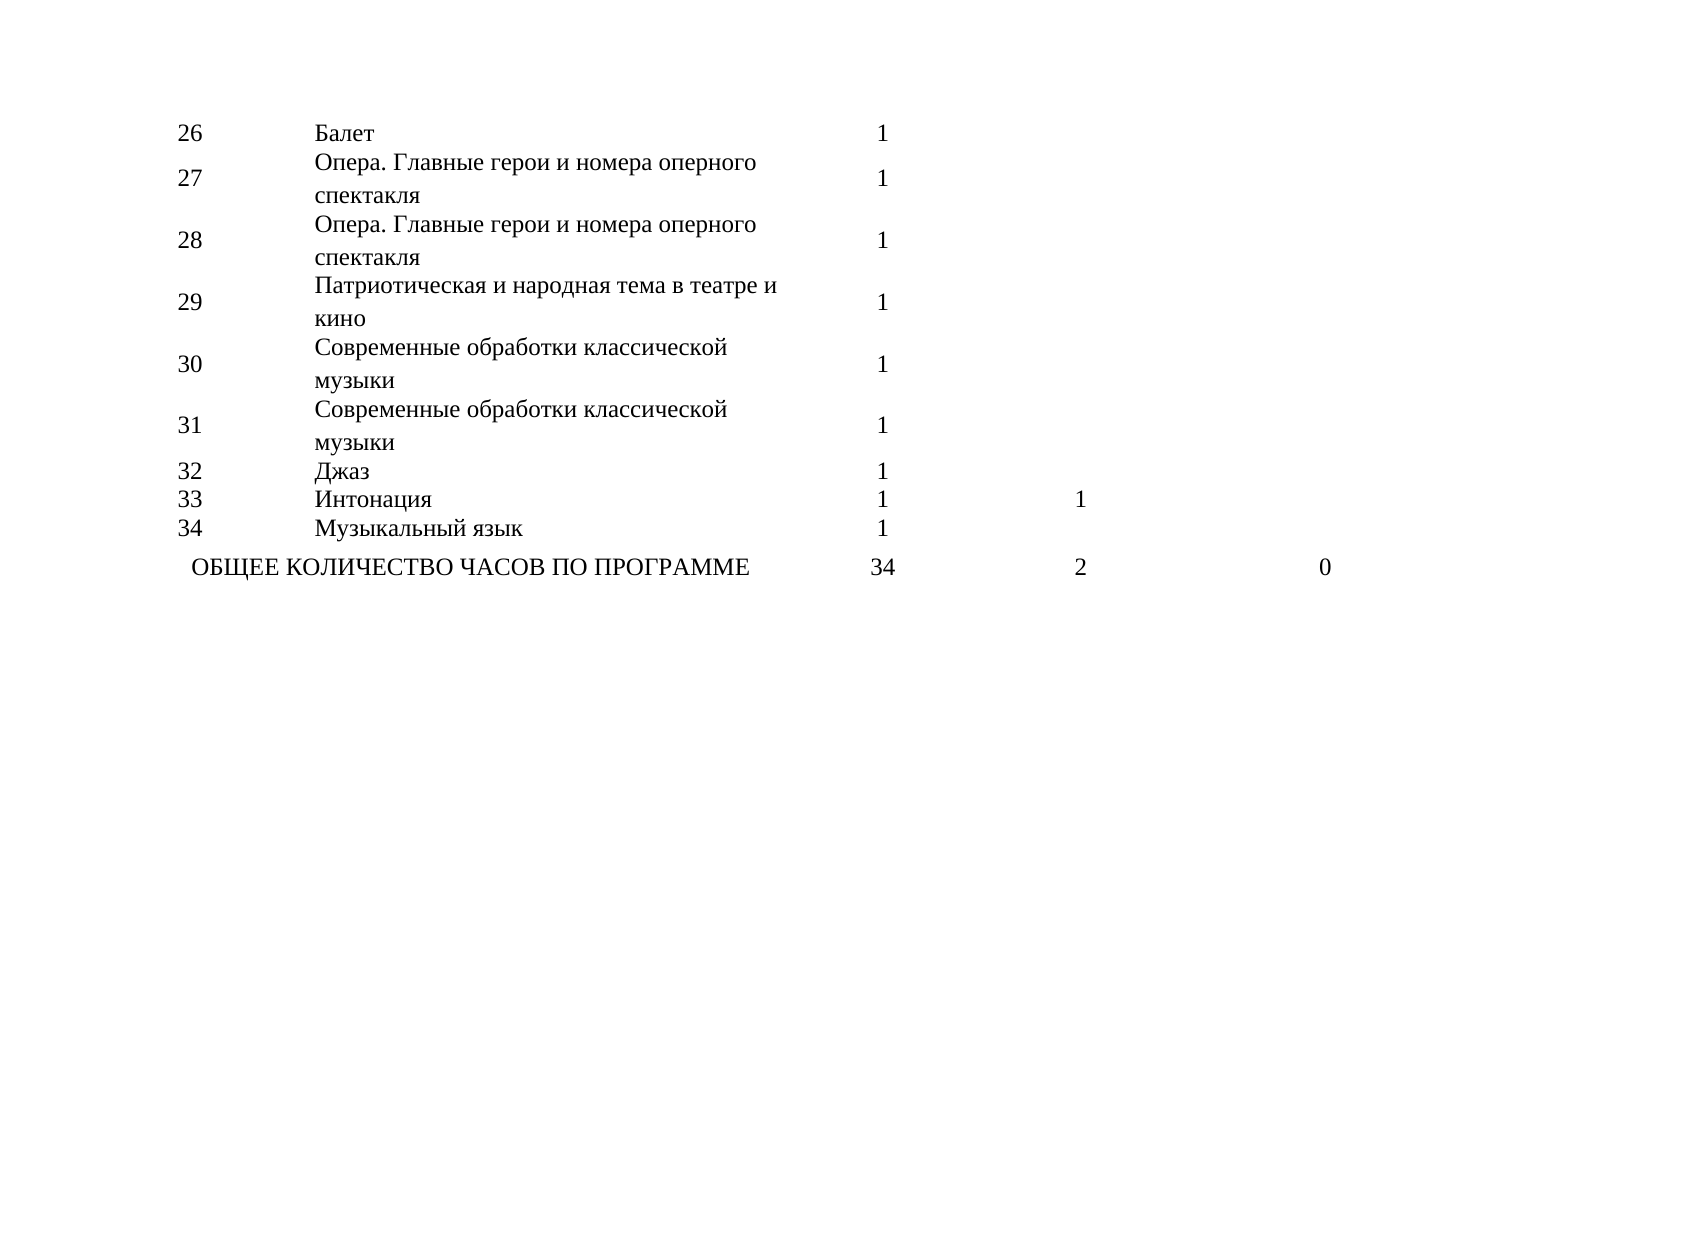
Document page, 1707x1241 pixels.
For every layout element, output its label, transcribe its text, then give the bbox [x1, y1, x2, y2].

table_cell 34 [166, 513, 289, 542]
table_cell [1443, 394, 1628, 456]
table_cell 26 [166, 118, 289, 147]
table_cell 33 [166, 485, 289, 513]
table_cell 1 [798, 332, 953, 394]
table_cell 31 [166, 394, 289, 456]
table_cell 34 [798, 542, 953, 591]
table_cell [1443, 332, 1628, 394]
table_cell Опера. Главные герои и номера оперного спектакля [289, 147, 798, 209]
table_cell Современные обработки классической музыки [289, 332, 798, 394]
table_cell 2 [954, 542, 1193, 591]
table_cell [1443, 147, 1628, 209]
table_cell [1194, 118, 1443, 147]
table_cell [954, 394, 1193, 456]
table_cell 1 [798, 209, 953, 270]
table_cell [1194, 513, 1443, 542]
table_cell [954, 270, 1193, 332]
table_cell [1443, 118, 1628, 147]
table_cell [954, 332, 1193, 394]
table_cell [954, 513, 1193, 542]
table_cell [1194, 209, 1443, 270]
table_cell [1443, 542, 1628, 591]
table_cell [1194, 270, 1443, 332]
table_cell 29 [166, 270, 289, 332]
table_cell 1 [798, 394, 953, 456]
table_cell [1443, 513, 1628, 542]
table_cell Интонация [289, 485, 798, 513]
table_cell [1443, 456, 1628, 484]
table_cell 0 [1194, 542, 1443, 591]
table_cell Джаз [289, 456, 798, 484]
table_cell Современные обработки классической музыки [289, 394, 798, 456]
table_cell [1443, 270, 1628, 332]
table_cell 30 [166, 332, 289, 394]
table_cell [1194, 394, 1443, 456]
table_cell 27 [166, 147, 289, 209]
table_cell 1 [798, 456, 953, 484]
table_cell [1194, 332, 1443, 394]
table_cell [1443, 485, 1628, 513]
table_cell 1 [954, 485, 1193, 513]
table_cell Патриотическая и народная тема в театре и кино [289, 270, 798, 332]
table_cell [954, 456, 1193, 484]
table_cell [1194, 147, 1443, 209]
table_cell [954, 118, 1193, 147]
table_cell 32 [166, 456, 289, 484]
table_cell Музыкальный язык [289, 513, 798, 542]
table_cell [1194, 485, 1443, 513]
table_cell [954, 147, 1193, 209]
table_cell 1 [798, 270, 953, 332]
table_cell [1443, 209, 1628, 270]
table_cell 1 [798, 118, 953, 147]
table_cell 1 [798, 147, 953, 209]
table_cell Балет [289, 118, 798, 147]
table_cell [954, 209, 1193, 270]
table_cell ОБЩЕЕ КОЛИЧЕСТВО ЧАСОВ ПО ПРОГРАММЕ [166, 542, 798, 591]
table_cell [1194, 456, 1443, 484]
table_cell 1 [798, 485, 953, 513]
table_cell 1 [798, 513, 953, 542]
table_cell 28 [166, 209, 289, 270]
table_cell Опера. Главные герои и номера оперного спектакля [289, 209, 798, 270]
